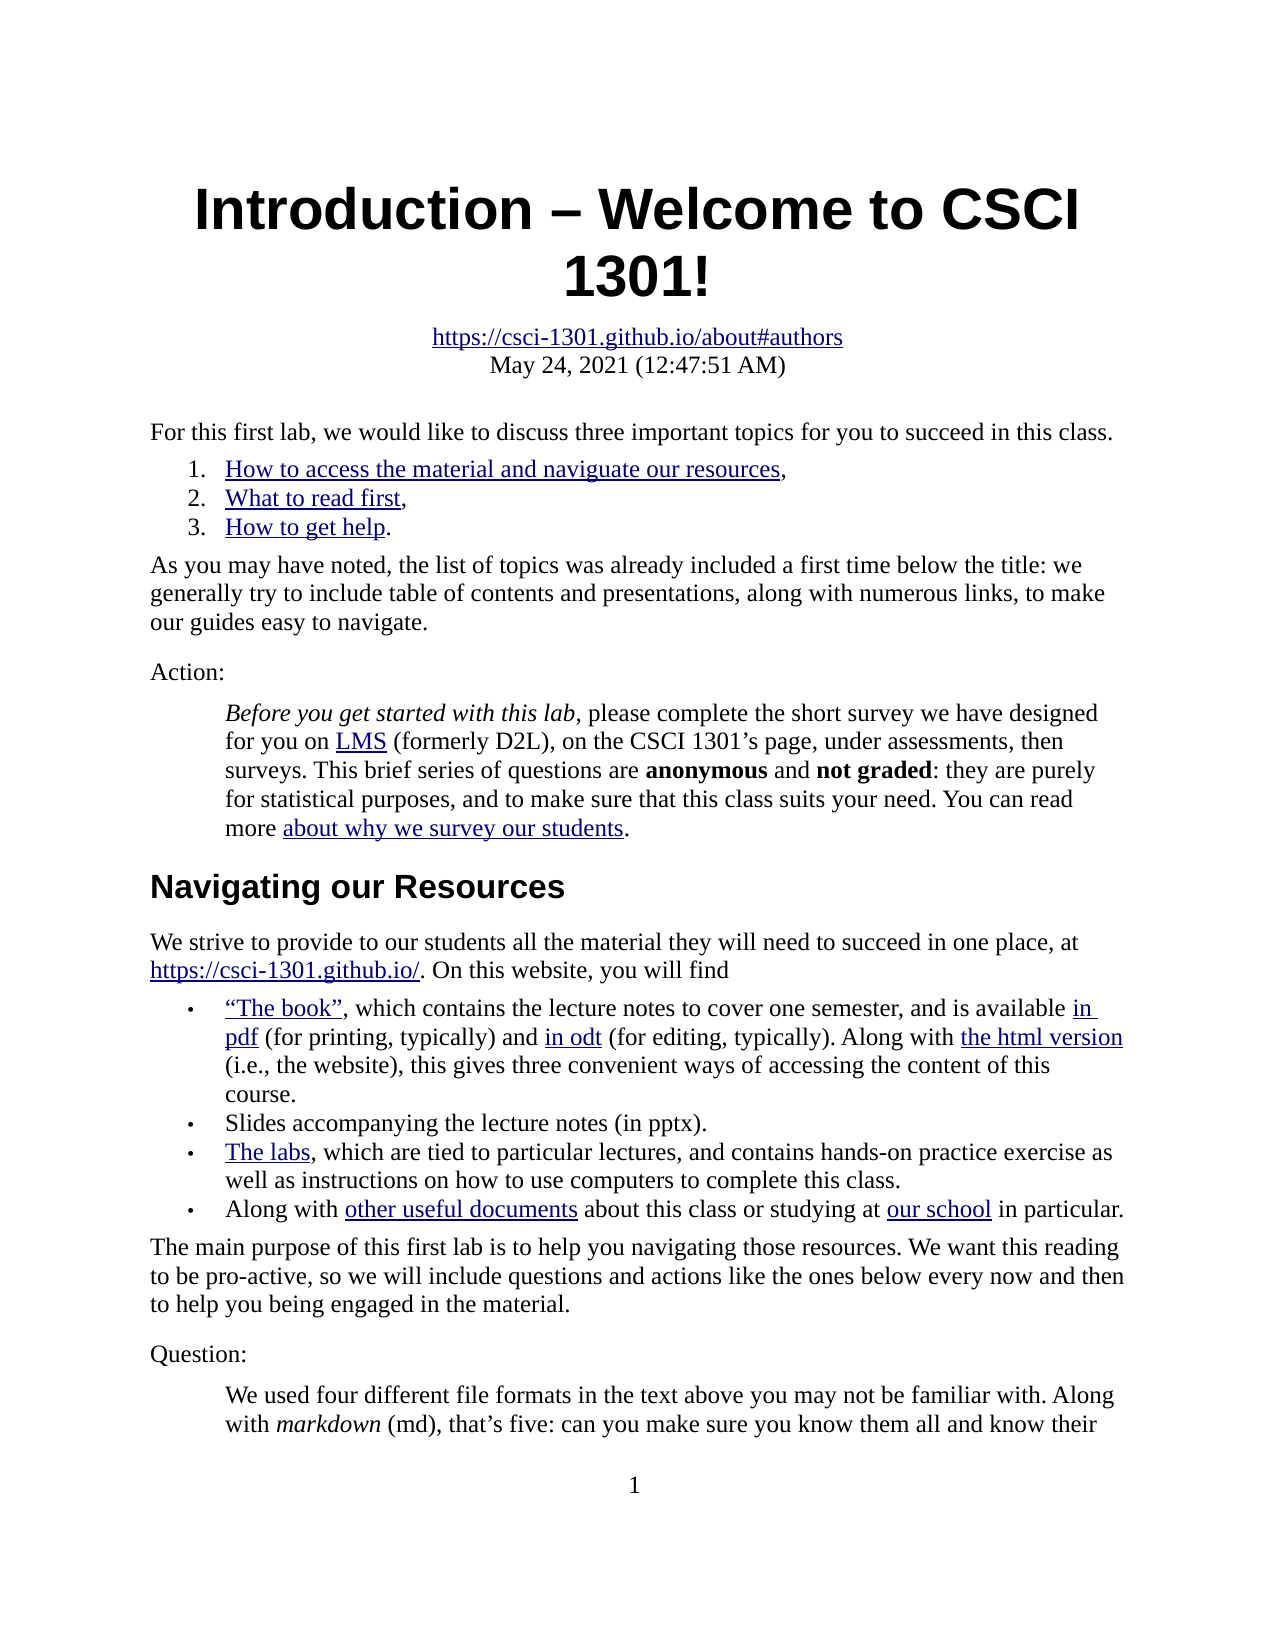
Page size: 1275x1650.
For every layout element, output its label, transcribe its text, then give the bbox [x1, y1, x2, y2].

text As you may have noted, the list of topics was already included a first time below the title: we generally try to include table of contents and presentations, along with numerous links, to make our guides easy to navigate. [150, 550, 1125, 636]
list What to read first, [187, 483, 1125, 512]
text The main purpose of this first lab is to help you navigating those resources. We want this reading to be pro-active, so we will include questions and actions like the ones below every now and then to help you being engaged in the material. [150, 1232, 1125, 1318]
list Along with other useful documents about this class or studying at our school in particular. [187, 1194, 1125, 1223]
list How to access the material and naviguate our resources, [187, 454, 1125, 483]
list The labs, which are tied to particular lectures, and contains hands-on practice exercise as well as instructions on how to use computers to complete this class. [187, 1137, 1125, 1194]
text Before you get started with this lab, please complete the short survey we have designed for you on LMS (formerly D2L), on the CSCI 1301’s page, under assessments, then surveys. This brief series of questions are anonymous and not graded: they are purely for statistical purposes, and to make sure that this class suits your need. You can read more about why we survey our students. [225, 698, 1125, 841]
text For this first lab, we would like to discuss three important topics for you to succeed in this class. [150, 417, 1125, 446]
list “The book”, which contains the lecture notes to cover one semester, and is available in pdf (for printing, typically) and in odt (for editing, typically). Along with the html version (i.e., the website), this gives three convenient ways of accessing the content of this course. [187, 993, 1125, 1108]
text May 24, 2021 (12:47:51 AM) [150, 350, 1125, 379]
text We strive to provide to our students all the material they will need to succeed in one place, at https://csci-1301.github.io/. On this website, you will find [150, 927, 1125, 984]
list How to get help. [187, 512, 1125, 541]
text https://csci-1301.github.io/about#authors [150, 322, 1125, 350]
text We used four different file formats in the text above you may not be familiar with. Along with markdown (md), that’s five: can you make sure you know them all and know their [225, 1380, 1125, 1437]
text Action: [150, 657, 1125, 686]
subtitle Navigating our Resources [150, 866, 1125, 905]
title Introduction – Welcome to CSCI 1301! [150, 175, 1125, 309]
text Question: [150, 1339, 1125, 1368]
list Slides accompanying the lecture notes (in pptx). [187, 1108, 1125, 1137]
